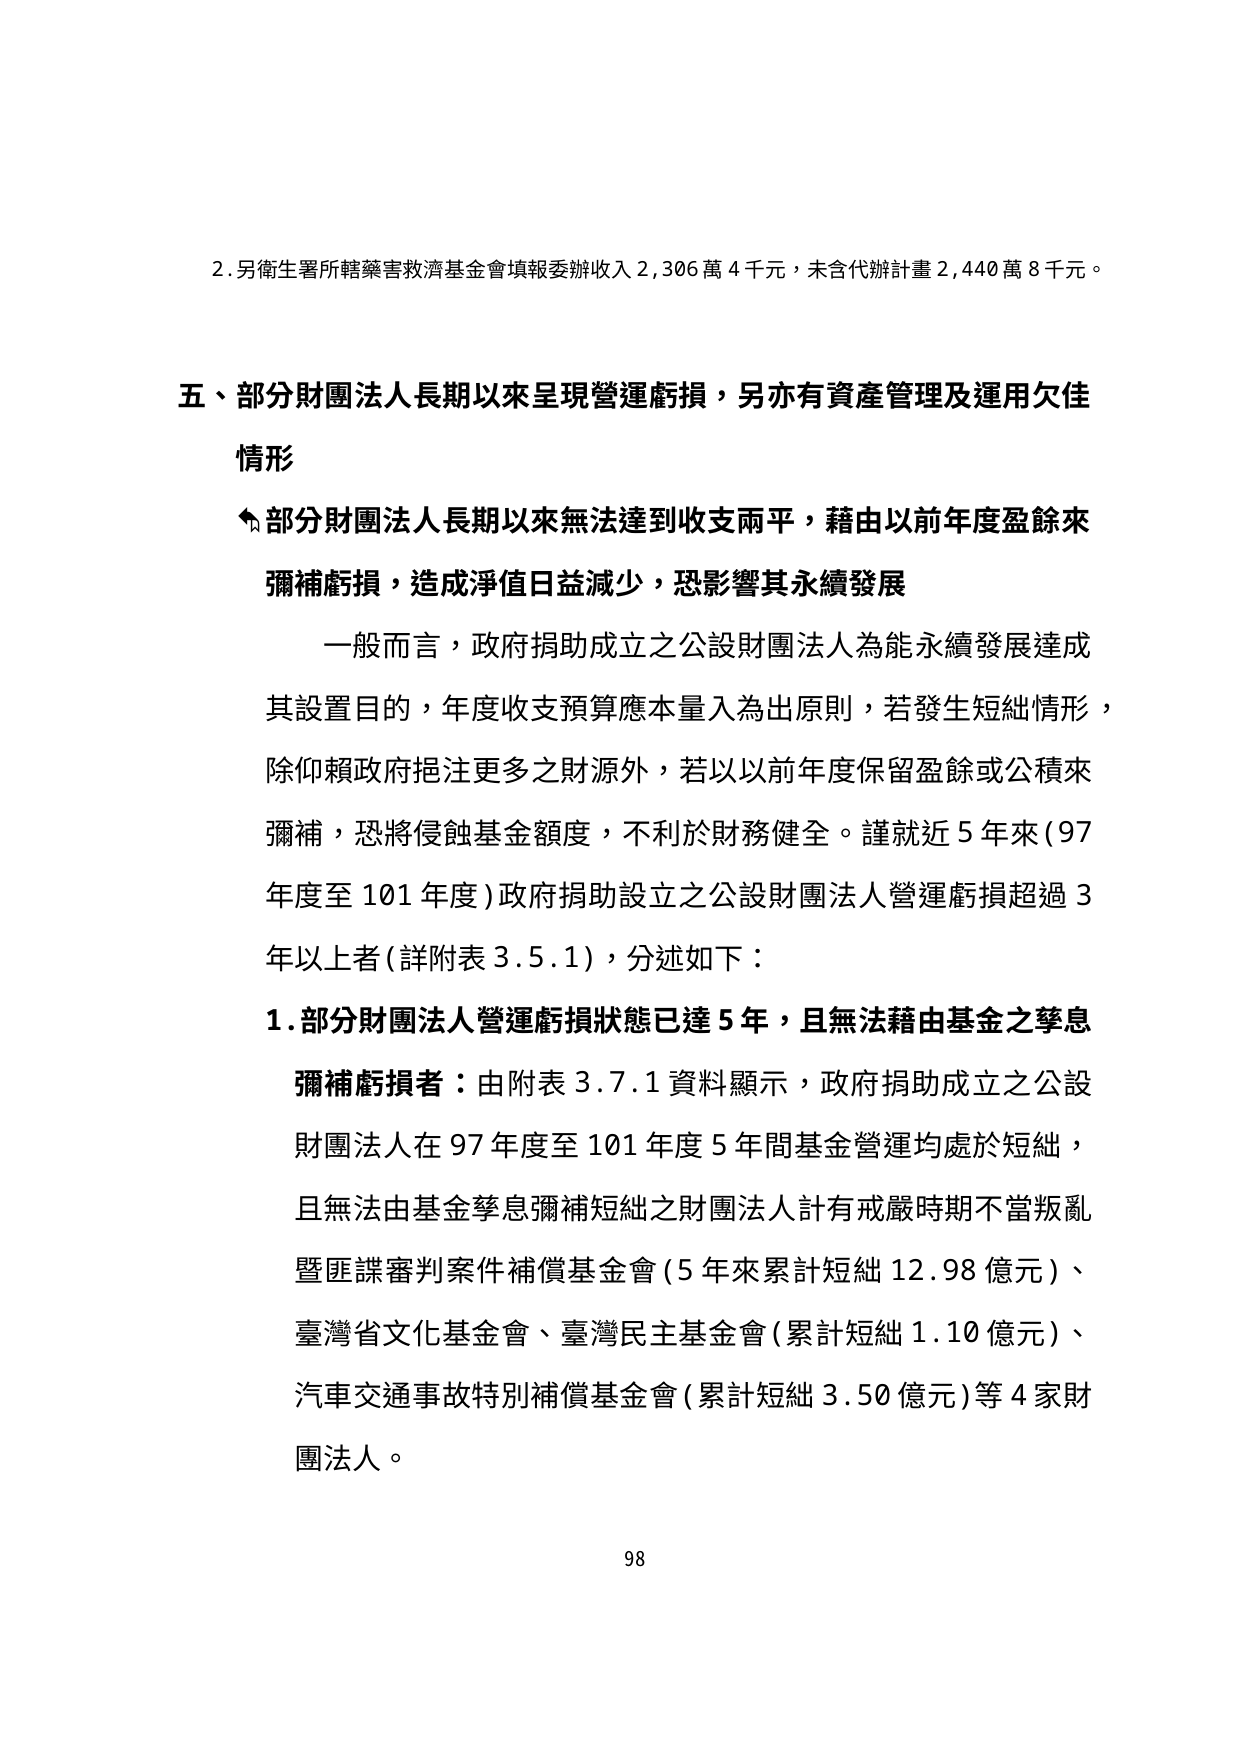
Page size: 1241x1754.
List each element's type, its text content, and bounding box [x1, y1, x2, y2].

text 五、部分財團法人長期以來呈現營運虧損，另亦有資產管理及運用欠佳情形 [177, 352, 1093, 477]
text 1.部分財團法人營運虧損狀態已達5年，且無法藉由基金之孳息彌補虧損者：由附表3.7.1資料顯示，政府捐助成立之公設財團法人在97年度至101年度5年間基金營運均處於短絀，且無法由基金孳息彌補短絀之財團法人計有戒嚴時期不當叛亂暨匪諜審判案件補償基金會(5年來累計短絀12.98億元)、臺灣省文化基金會、臺灣民主基金會(累計短絀1.10億元)、汽車交通事故特別補償基金會(累計短絀3.50億元)等4家財團法人。 [265, 977, 1093, 1477]
text 部分財團法人長期以來無法達到收支兩平，藉由以前年度盈餘來彌補虧損，造成淨值日益減少，恐影響其永續發展 [236, 477, 1093, 602]
text 一般而言，政府捐助成立之公設財團法人為能永續發展達成其設置目的，年度收支預算應本量入為出原則，若發生短絀情形，除仰賴政府挹注更多之財源外，若以以前年度保留盈餘或公積來彌補，恐將侵蝕基金額度，不利於財務健全。謹就近5年來(97年度至101年度)政府捐助設立之公設財團法人營運虧損超過3年以上者(詳附表3.5.1)，分述如下： [265, 602, 1093, 977]
text 2.另衛生署所轄藥害救濟基金會填報委辦收入2,306萬4千元，未含代辦計畫2,440萬8千元。 [133, 227, 1122, 290]
